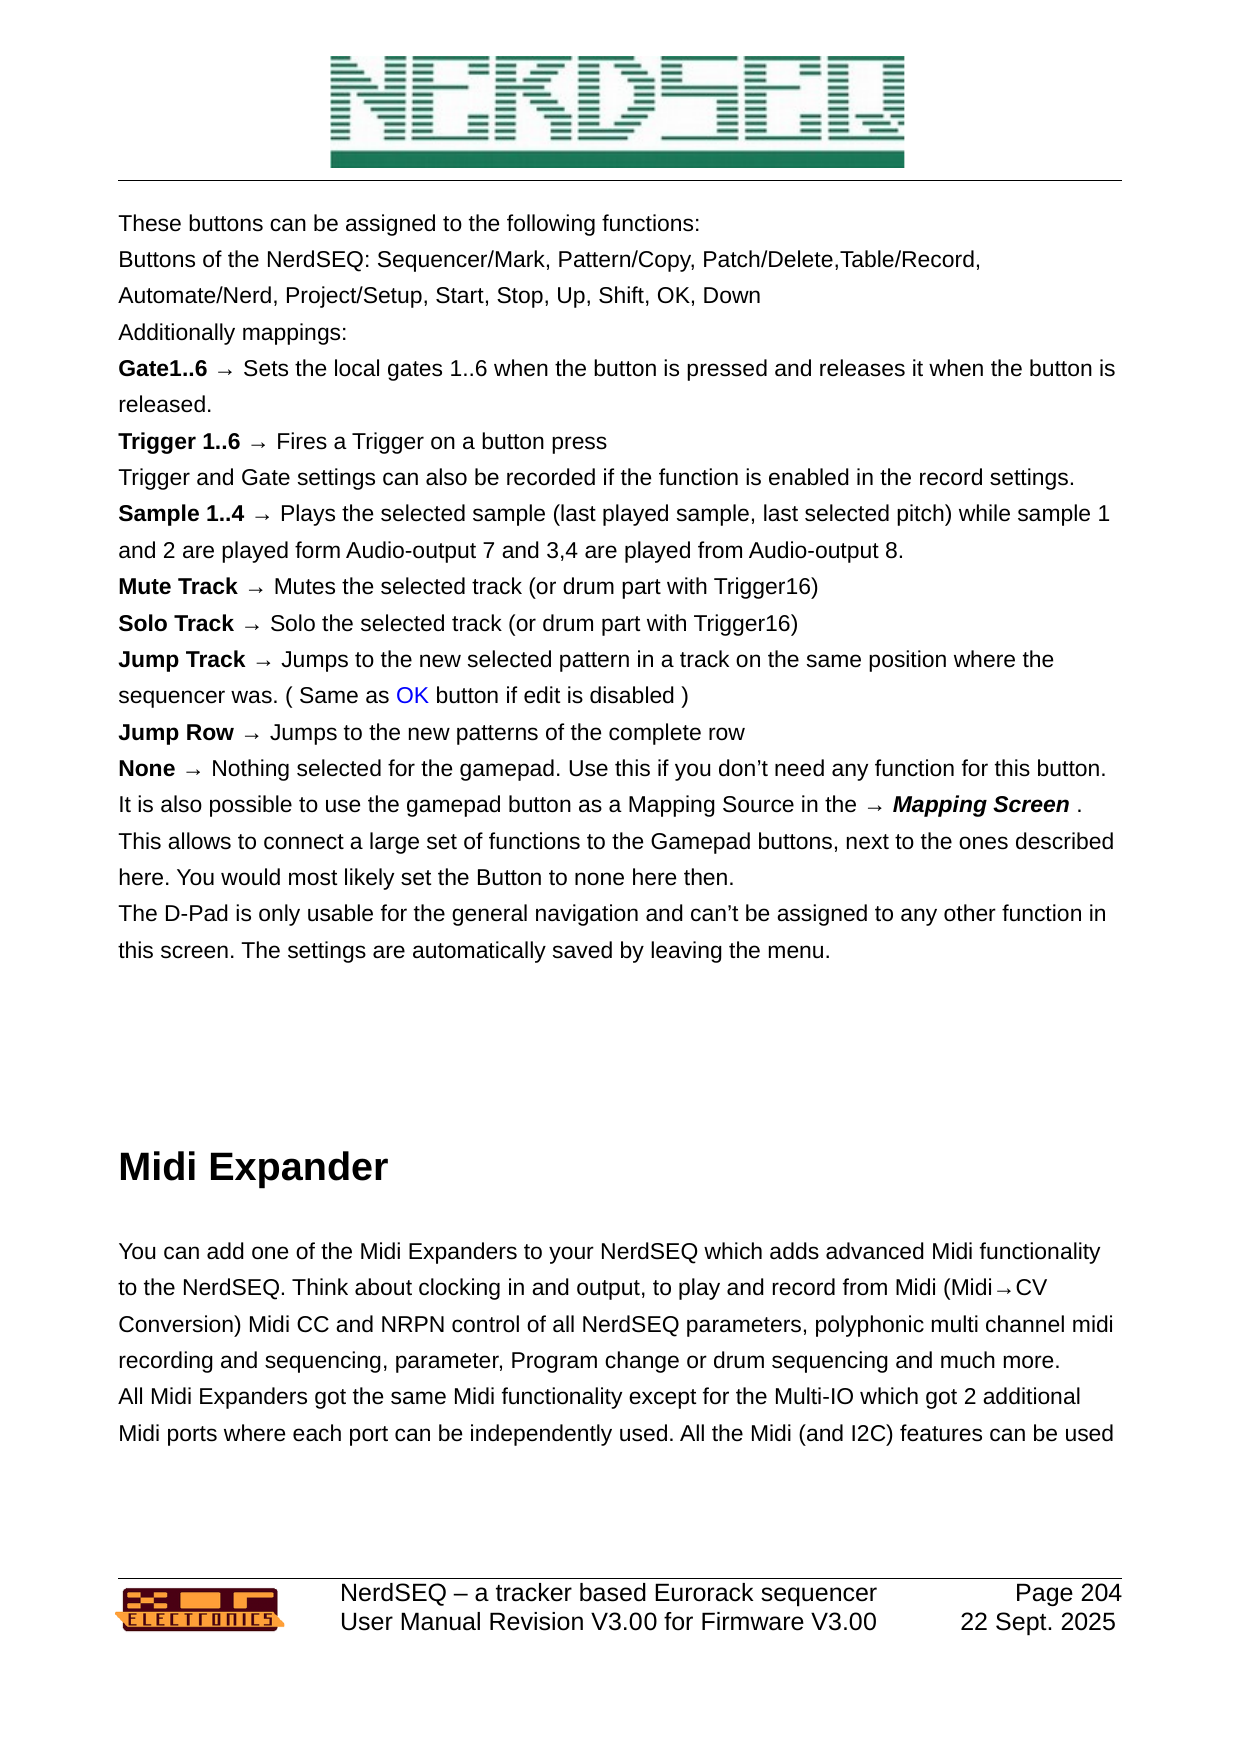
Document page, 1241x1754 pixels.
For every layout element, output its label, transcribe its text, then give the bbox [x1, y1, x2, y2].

text Sample 1..4 → Plays the selected sample (last played sample, last selected pitch) while sample 1 and 2 are played form Audio-output 7 and 3,4 are played from Audio-output 8. [118, 500, 1122, 563]
picture [330, 56, 905, 168]
text All Midi Expanders got the same Midi functionality except for the Multi-IO which got 2 additional Midi ports where each port can be independently used. All the Midi (and I2C) features can be used [118, 1383, 1122, 1446]
text Trigger and Gate settings can also be recorded if the function is enabled in the record settings. [118, 464, 1122, 490]
text Additionally mappings: [118, 319, 1122, 345]
text Jump Track → Jumps to the new selected pattern in a track on the same position where the sequencer was. ( Same as OK button if edit is disabled ) [118, 646, 1122, 708]
text It is also possible to use the gamepad button as a Mapping Source in the → Mapping Screen . This allows to connect a large set of functions to the Gamepad buttons, next to the ones described here. You would most likely set the Button to none here then. [118, 791, 1122, 890]
subtitle Midi Expander [118, 1143, 1122, 1189]
text Trigger 1..6 → Fires a Trigger on a button press [118, 428, 1122, 454]
text You can add one of the Midi Expanders to your NerdSEQ which adds advanced Midi functionality to the NerdSEQ. Think about clocking in and output, to play and record from Midi (Midi→CV Conversion) Midi CC and NRPN control of all NerdSEQ parameters, polyphonic multi channel midi recording and sequencing, parameter, Program change or drum sequencing and much more. [118, 1238, 1122, 1373]
text Jump Row → Jumps to the new patterns of the complete row [118, 718, 1122, 745]
text Solo Track → Solo the selected track (or drum part with Trigger16) [118, 609, 1122, 636]
text Buttons of the NerdSEQ: Sequencer/Mark, Pattern/Copy, Patch/Delete,Table/Record, Automate/Nerd, Project/Setup, Start, Stop, Up, Shift, OK, Down [118, 246, 1122, 309]
text These buttons can be assigned to the following functions: [118, 209, 1122, 236]
text The D-Pad is only usable for the general navigation and can’t be assigned to any other function in this screen. The settings are automatically saved by leaving the menu. [118, 900, 1122, 963]
picture [115, 1584, 285, 1634]
text Mute Track → Mutes the selected track (or drum part with Trigger16) [118, 573, 1122, 599]
text Gate1..6 → Sets the local gates 1..6 when the button is pressed and releases it when the button is released. [118, 355, 1122, 418]
text None → Nothing selected for the gamepad. Use this if you don’t need any function for this button. [118, 755, 1122, 781]
